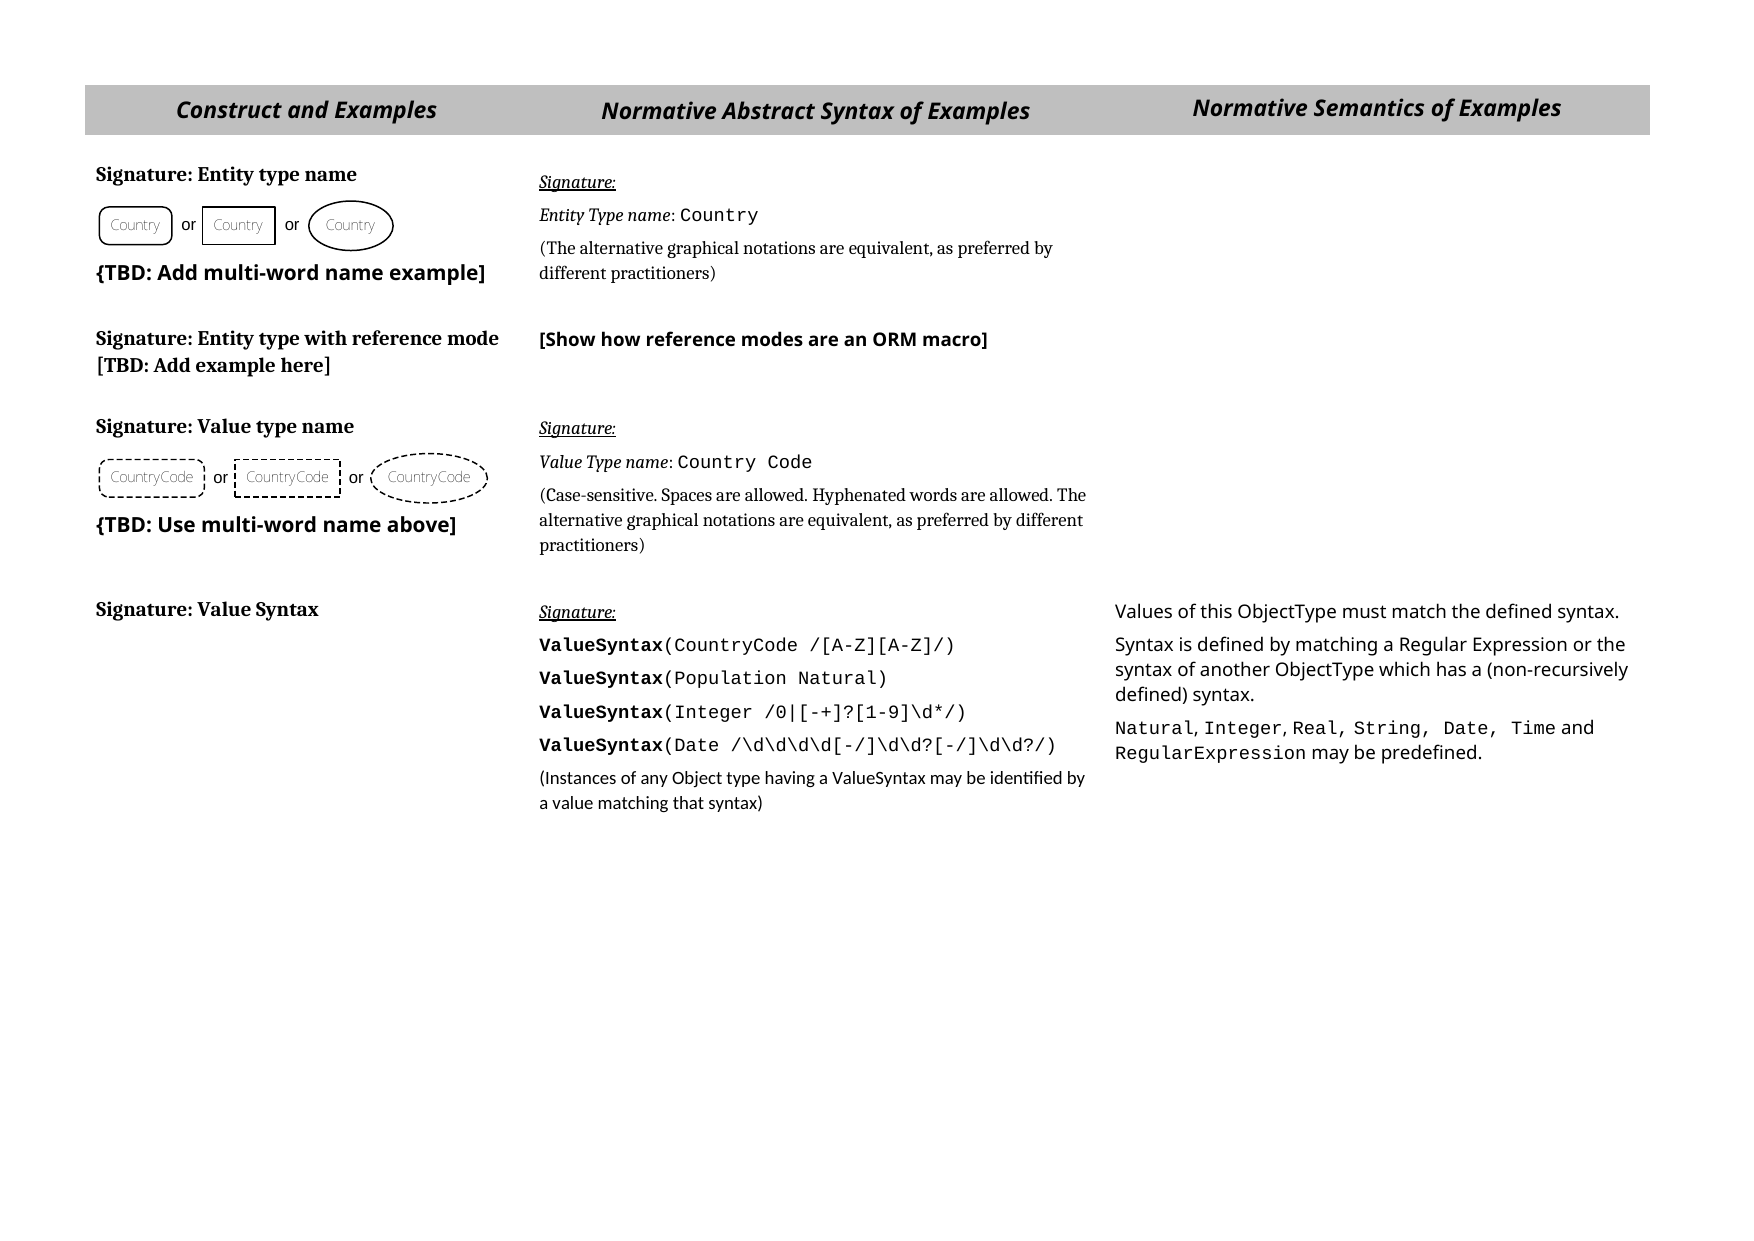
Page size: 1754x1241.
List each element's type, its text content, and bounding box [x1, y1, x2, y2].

table_cell [528, 565, 1104, 598]
table_cell [528, 293, 1104, 326]
table_cell [1104, 415, 1650, 565]
table_cell Signature: Entity type name {TBD: Add multi-word name example] [85, 135, 528, 293]
table_cell Signature: Value Type name: Country Code (Case-sensitive. Spaces are allowed. Hyphenated words are allowed. The alternative graphical notations are equivalent, as preferred by different practitioners) [528, 415, 1104, 565]
table_cell [1104, 293, 1650, 326]
table_header Construct and Examples [85, 85, 528, 135]
table_cell [1104, 565, 1650, 598]
table_cell [Show how reference modes are an ORM macro] [528, 326, 1104, 381]
table_header Normative Abstract Syntax of Examples [528, 85, 1104, 135]
table_cell [1104, 381, 1650, 415]
table_cell [1104, 823, 1650, 856]
table_cell [528, 381, 1104, 415]
table_cell Signature: ValueSyntax(CountryCode /[A-Z][A-Z]/) ValueSyntax(Population Natural) ValueSyntax(Integer /0|[-+]?[1-9]\d*/) ValueSyntax(Date /\d\d\d\d[-/]\d\d?[-/]\d\d?/) (Instances of any Object type having a ValueSyntax may be identified by a value matching that syntax) [528, 598, 1104, 823]
table_cell Signature: Value type name {TBD: Use multi-word name above] [85, 415, 528, 565]
table_cell [85, 293, 528, 326]
table_cell [85, 565, 528, 598]
table_header Normative Semantics of Examples [1104, 85, 1650, 135]
table_cell [85, 823, 528, 856]
table_cell [528, 823, 1104, 856]
table_cell Values of this ObjectType must match the defined syntax. Syntax is defined by matching a Regular Expression or the syntax of another ObjectType which has a (non-recursively defined) syntax. Natural, Integer, Real, String, Date, Time and RegularExpression may be predefined. [1104, 598, 1650, 823]
table_cell [1104, 135, 1650, 293]
table_cell [85, 381, 528, 415]
table_cell Signature: Entity Type name: Country (The alternative graphical notations are equivalent, as preferred by different practitioners) [528, 135, 1104, 293]
table_cell [1104, 326, 1650, 381]
table_cell Signature: Entity type with reference mode [TBD: Add example here] [85, 326, 528, 381]
table_cell Signature: Value Syntax [85, 598, 528, 823]
